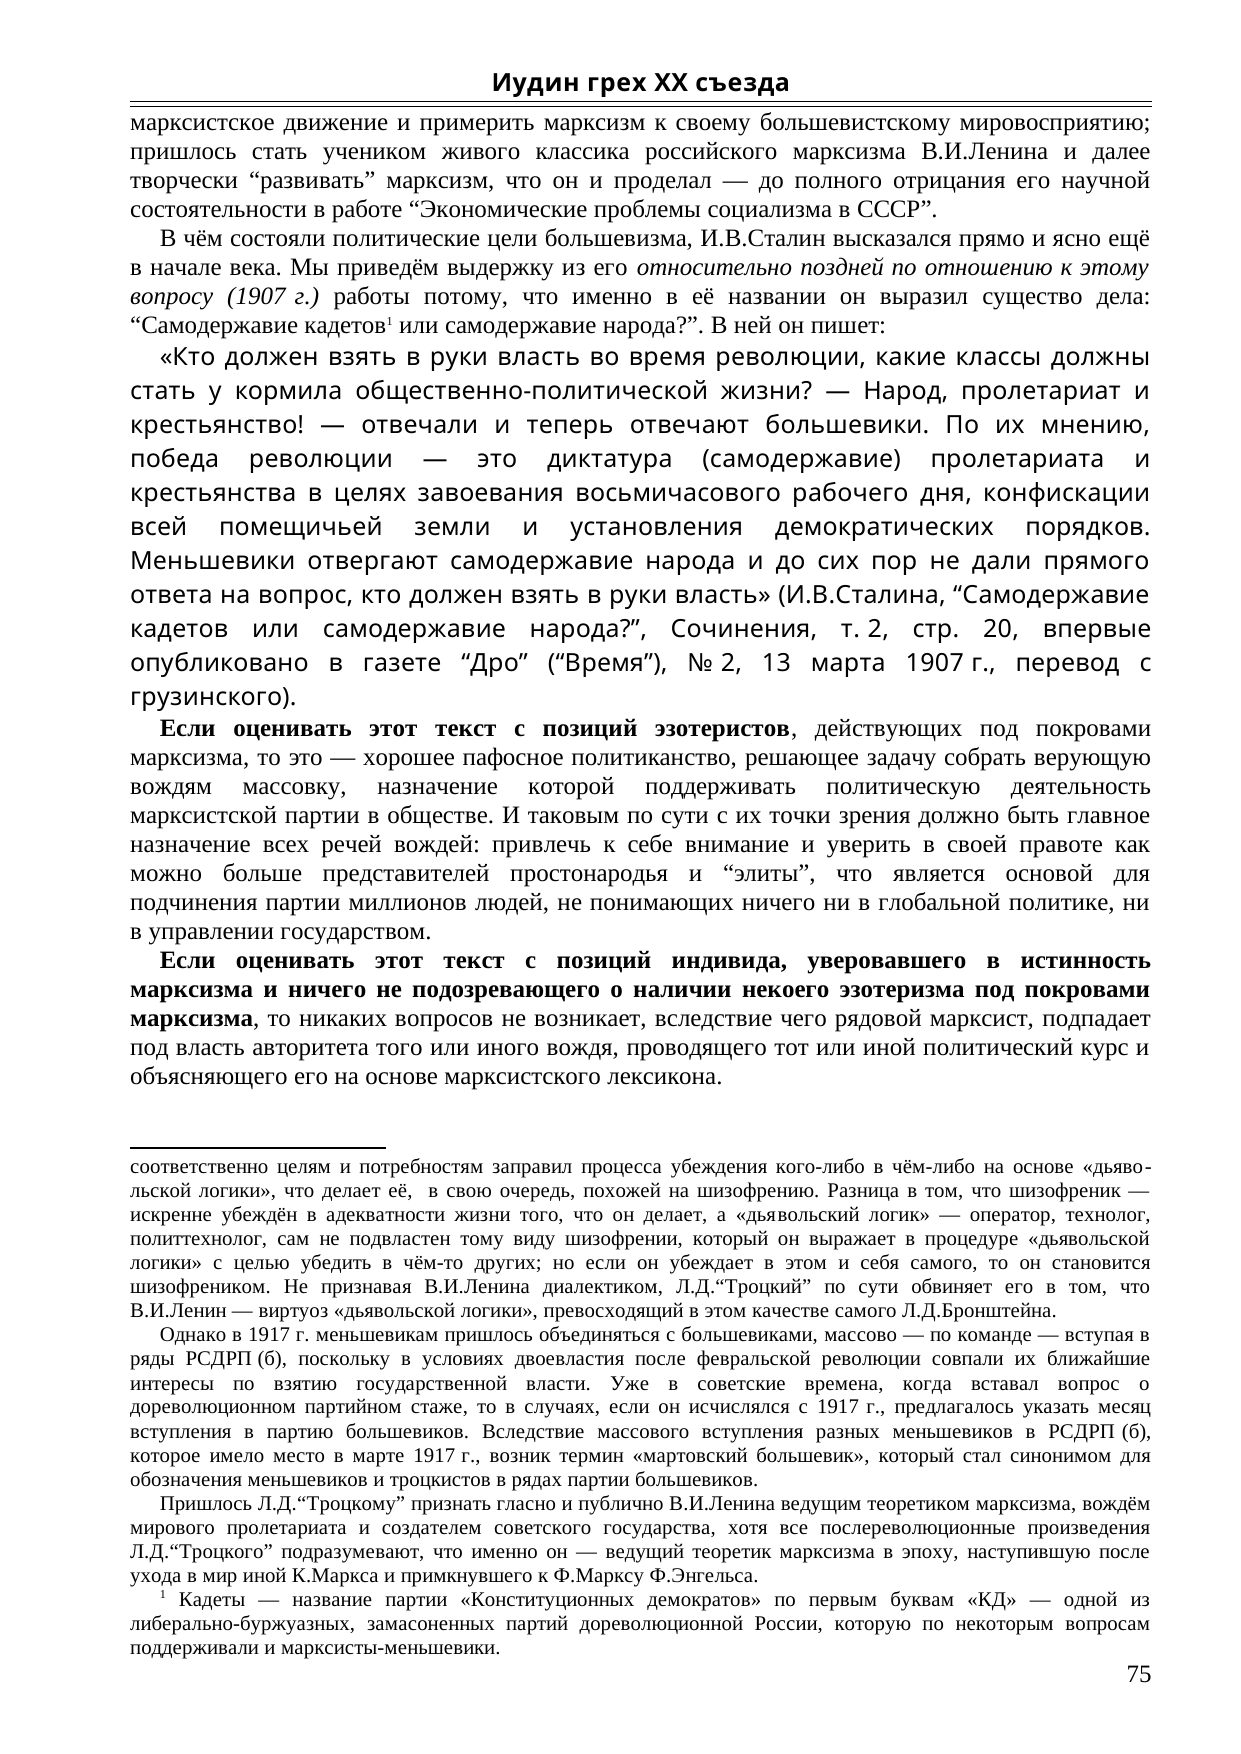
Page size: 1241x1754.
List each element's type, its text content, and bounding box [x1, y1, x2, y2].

text Если оценивать этот текст с позиций индивида, уверовавшего в истинность марксизма и ничего не подозревающего о наличии некоего эзотеризма под покровами марксизма, то никаких вопросов не возникает, вследствие чего рядовой марксист, подпадает под власть авторитета того или иного вождя, проводящего тот или иной политический курс и объясняющего его на основе марксистского лексикона. [130, 945, 1152, 1090]
text Если оценивать этот текст с позиций эзотеристов, действующих под покровами марксизма, то это — хорошее пафосное политиканство, решающее задачу собрать верующую вождям массовку, назначение которой поддерживать политическую деятельность марксистской партии в обществе. И таковым по сути с их точки зрения должно быть главное назначение всех речей вождей: привлечь к себе внимание и уверить в своей правоте как можно больше представителей простонародья и “элиты”, что является основой для подчинения партии миллионов людей, не понимающих ничего ни в глобальной политике, ни в управлении государством. [130, 712, 1152, 945]
text соответственно целям и потребностям заправил процесса убеждения кого-либо в чём-либо на основе «дьяво­льской логики», что делает её, в свою очередь, похожей на шизофрению. Разница в том, что шизофреник — искренне убеждён в адекватности жизни того, что он делает, а «дья­воль­ский логик» — оператор, технолог, политтехнолог, сам не подвластен тому виду шизофрении, который он выражает в процедуре «дьявольской логики» с целью убедить в чём-то других; но если он убеждает в этом и себя самого, то он становится шизофреником. Не признавая В.И.Ленина диалектиком, Л.Д.“Троцкий” по сути обвиняет его в том, что В.И.Ленин — виртуоз «дьявольской логики», превосходящий в этом качестве самого Л.Д.Бронштейна. [130, 1154, 1152, 1322]
text «Кто должен взять в руки власть во время революции, какие классы должны стать у кормила общественно-политической жизни? — Народ, пролетариат и крестьянство! — отвечали и теперь отвечают большевики. По их мнению, победа революции — это диктатура (самодержавие) пролетариата и крестьянства в целях завоевания восьмичасового рабочего дня, конфискации всей помещичьей земли и установления демократических порядков. Меньшевики отвергают самодержавие народа и до сих пор не дали прямого ответа на вопрос, кто должен взять в руки власть» (И.В.Сталина, “Самодержавие кадетов или самодержавие народа?”, Сочинения, т. 2, стр. 20, впервые опубликовано в газете “Дро” (“Время”), № 2, 13 марта 1907 г., перевод с грузинского). [130, 339, 1152, 712]
text Пришлось Л.Д.“Троцкому” признать гласно и публично В.И.Ленина ведущим теоретиком марксизма, вождём мирового пролетариата и создателем советского государства, хотя все послереволюционные произведения Л.Д.“Троцкого” подразумевают, что именно он — ведущий теоретик марксизма в эпоху, наступившую после ухода в мир иной К.Маркса и примкнувшего к Ф.Марксу Ф.Энгельса. [130, 1491, 1152, 1587]
text Кадеты — название партии «Конституционных демократов» по первым буквам «КД» — одной из либерально-буржуазных, замасоненных партий дореволюционной России, которую по некоторым вопросам поддерживали и марксисты-меньшевики. [130, 1587, 1152, 1659]
text В чём состояли политические цели большевизма, И.В.Сталин высказался прямо и ясно ещё в начале века. Мы приведём выдержку из его относительно поздней по отношению к этому вопросу (1907 г.) работы потому, что именно в её названии он выразил существо дела: “Самодержавие кадетов или самодержавие народа?”. В ней он пишет: [130, 223, 1152, 339]
text Однако в 1917 г. меньшевикам пришлось объединяться с большевиками, массово — по команде — вступая в ряды РСДРП (б), поскольку в условиях двоевластия после февральской революции совпали их ближайшие интересы по взятию государственной власти. Уже в советские времена, когда вставал вопрос о дореволюционном партийном стаже, то в случаях, если он исчислялся с 1917 г., предлагалось указать месяц вступления в партию большевиков. Вследствие массового вступления разных меньшевиков в РСДРП (б), которое имело место в марте 1917 г., возник термин «мартовский большевик», который стал синонимом для обозначения меньшевиков и троцкистов в рядах партии большевиков. [130, 1322, 1152, 1491]
text марксистское движение и примерить марксизм к своему большевистскому мировосприятию; пришлось стать учеником живого классика российского марксизма В.И.Ленина и далее творчески “развивать” марксизм, что он и проделал — до полного отрицания его научной состоятельности в работе “Экономические проблемы социализма в СССР”. [130, 107, 1152, 223]
